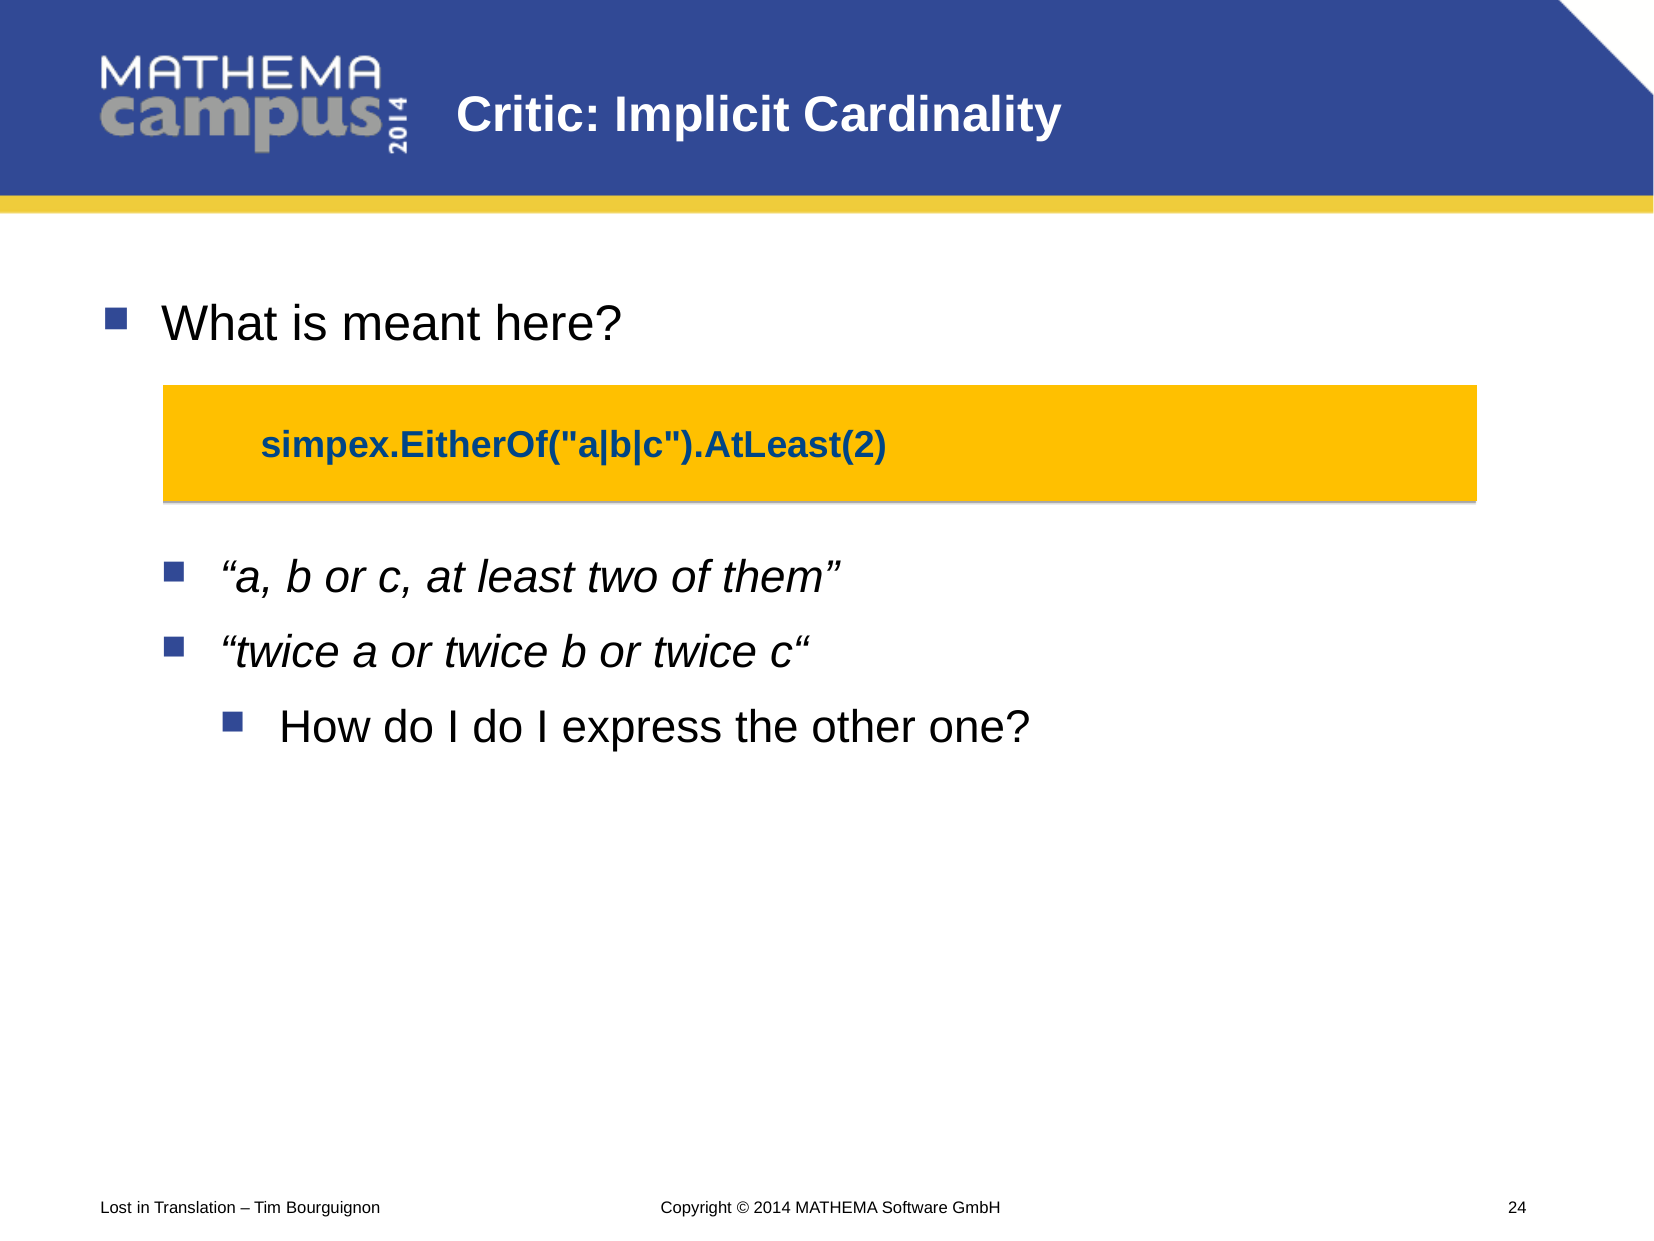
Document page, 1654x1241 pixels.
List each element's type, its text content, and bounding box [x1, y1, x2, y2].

list What is meant here? “a, b or c, at least two of them” “twice a or twice b or twice c“ How do I do I express the other one? [101, 295, 1528, 1139]
title Critic: Implicit Cardinality [456, 68, 1528, 160]
text_box simpex.EitherOf("a|b|c").AtLeast(2) [163, 385, 1477, 501]
picture [0, 0, 1654, 217]
